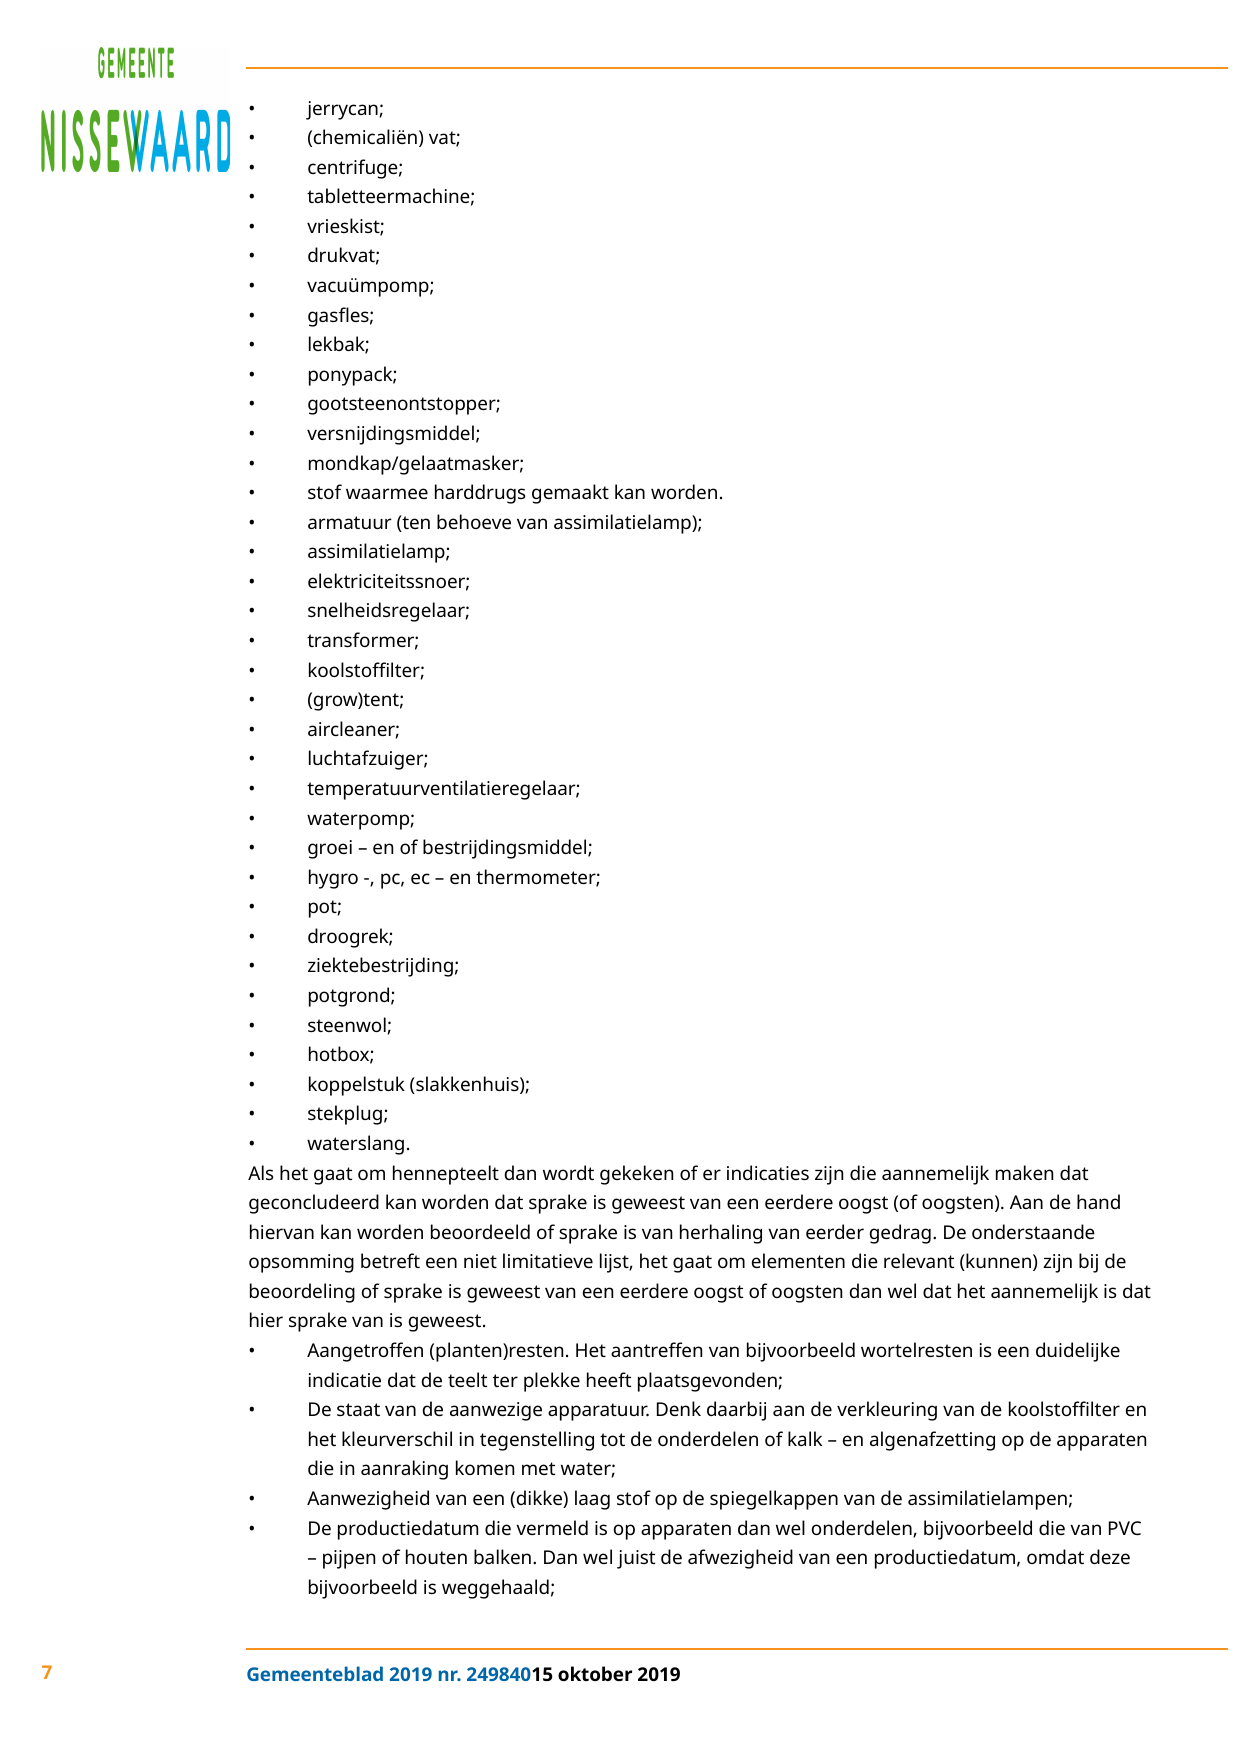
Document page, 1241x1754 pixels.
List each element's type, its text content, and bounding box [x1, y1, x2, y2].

list lekbak; [248, 331, 1152, 357]
picture [176, 157, 187, 172]
picture [201, 122, 206, 138]
list vacuümpomp; [248, 272, 1152, 298]
list (chemicaliën) vat; [248, 124, 1152, 150]
text Als het gaat om hennepteelt dan wordt gekeken of er indicaties zijn die aannemelijk maken dat geconcludeerd kan worden dat sprake is geweest van een eerdere oogst (of oogsten). Aan de hand hiervan kan worden beoordeeld of sprake is van herhaling van eerder gedrag. De onderstaande opsomming betreft een niet limitatieve lijst, het gaat om elementen die relevant (kunnen) zijn bij de beoordeling of sprake is geweest van een eerdere oogst of oogsten dan wel dat het aannemelijk is dat hier sprake van is geweest. [248, 1160, 1152, 1333]
list transformer; [248, 627, 1152, 653]
list steenwol; [248, 1012, 1152, 1038]
list stekplug; [248, 1101, 1152, 1126]
list gasfles; [248, 302, 1152, 328]
list hygro -, pc, ec – en thermometer; [248, 864, 1152, 890]
list vrieskist; [248, 213, 1152, 239]
list snelheidsregelaar; [248, 598, 1152, 623]
list stof waarmee harddrugs gemaakt kan worden. [248, 479, 1152, 505]
list versnijdingsmiddel; [248, 420, 1152, 446]
list tabletteermachine; [248, 183, 1152, 209]
list potgrond; [248, 982, 1152, 1008]
list groei – en of bestrijdingsmiddel; [248, 834, 1152, 860]
list aircleaner; [248, 716, 1152, 742]
list assimilatielamp; [248, 538, 1152, 564]
list luchtafzuiger; [248, 746, 1152, 771]
list hotbox; [248, 1041, 1152, 1067]
list pot; [248, 893, 1152, 919]
list (grow)tent; [248, 686, 1152, 712]
list koolstoffilter; [248, 657, 1152, 683]
list Aanwezigheid van een (dikke) laag stof op de spiegelkappen van de assimilatielampen; [248, 1485, 1152, 1511]
list Aangetroffen (planten)resten. Het aantreffen van bijvoorbeeld wortelresten is een duidelijke indicatie dat de teelt ter plekke heeft plaatsgevonden; [248, 1337, 1152, 1393]
list koppelstuk (slakkenhuis); [248, 1071, 1152, 1097]
list mondkap/gelaatmasker; [248, 450, 1152, 476]
list droogrek; [248, 923, 1152, 949]
list ponypack; [248, 361, 1152, 387]
list drukvat; [248, 243, 1152, 268]
list jerrycan; [248, 95, 1152, 121]
picture [154, 157, 165, 172]
list temperatuurventilatieregelaar; [248, 775, 1152, 801]
list ziektebestrijding; [248, 953, 1152, 978]
list elektriciteitssnoer; [248, 568, 1152, 594]
picture [200, 151, 206, 172]
list waterpomp; [248, 805, 1152, 831]
list gootsteenontstopper; [248, 391, 1152, 416]
list De productiedatum die vermeld is op apparaten dan wel onderdelen, bijvoorbeeld die van PVC – pijpen of houten balken. Dan wel juist de afwezigheid van een productiedatum, omdat deze bijvoorbeeld is weggehaald; [248, 1515, 1152, 1600]
list centrifuge; [248, 154, 1152, 180]
list waterslang. [248, 1130, 1152, 1156]
list armatuur (ten behoeve van assimilatielamp); [248, 509, 1152, 535]
list De staat van de aanwezige apparatuur. Denk daarbij aan de verkleuring van de koolstoffilter en het kleurverschil in tegenstelling tot de onderdelen of kalk – en algenafzetting op de apparaten die in aanraking komen met water; [248, 1396, 1152, 1481]
picture [222, 122, 227, 160]
picture [41, 47, 231, 172]
